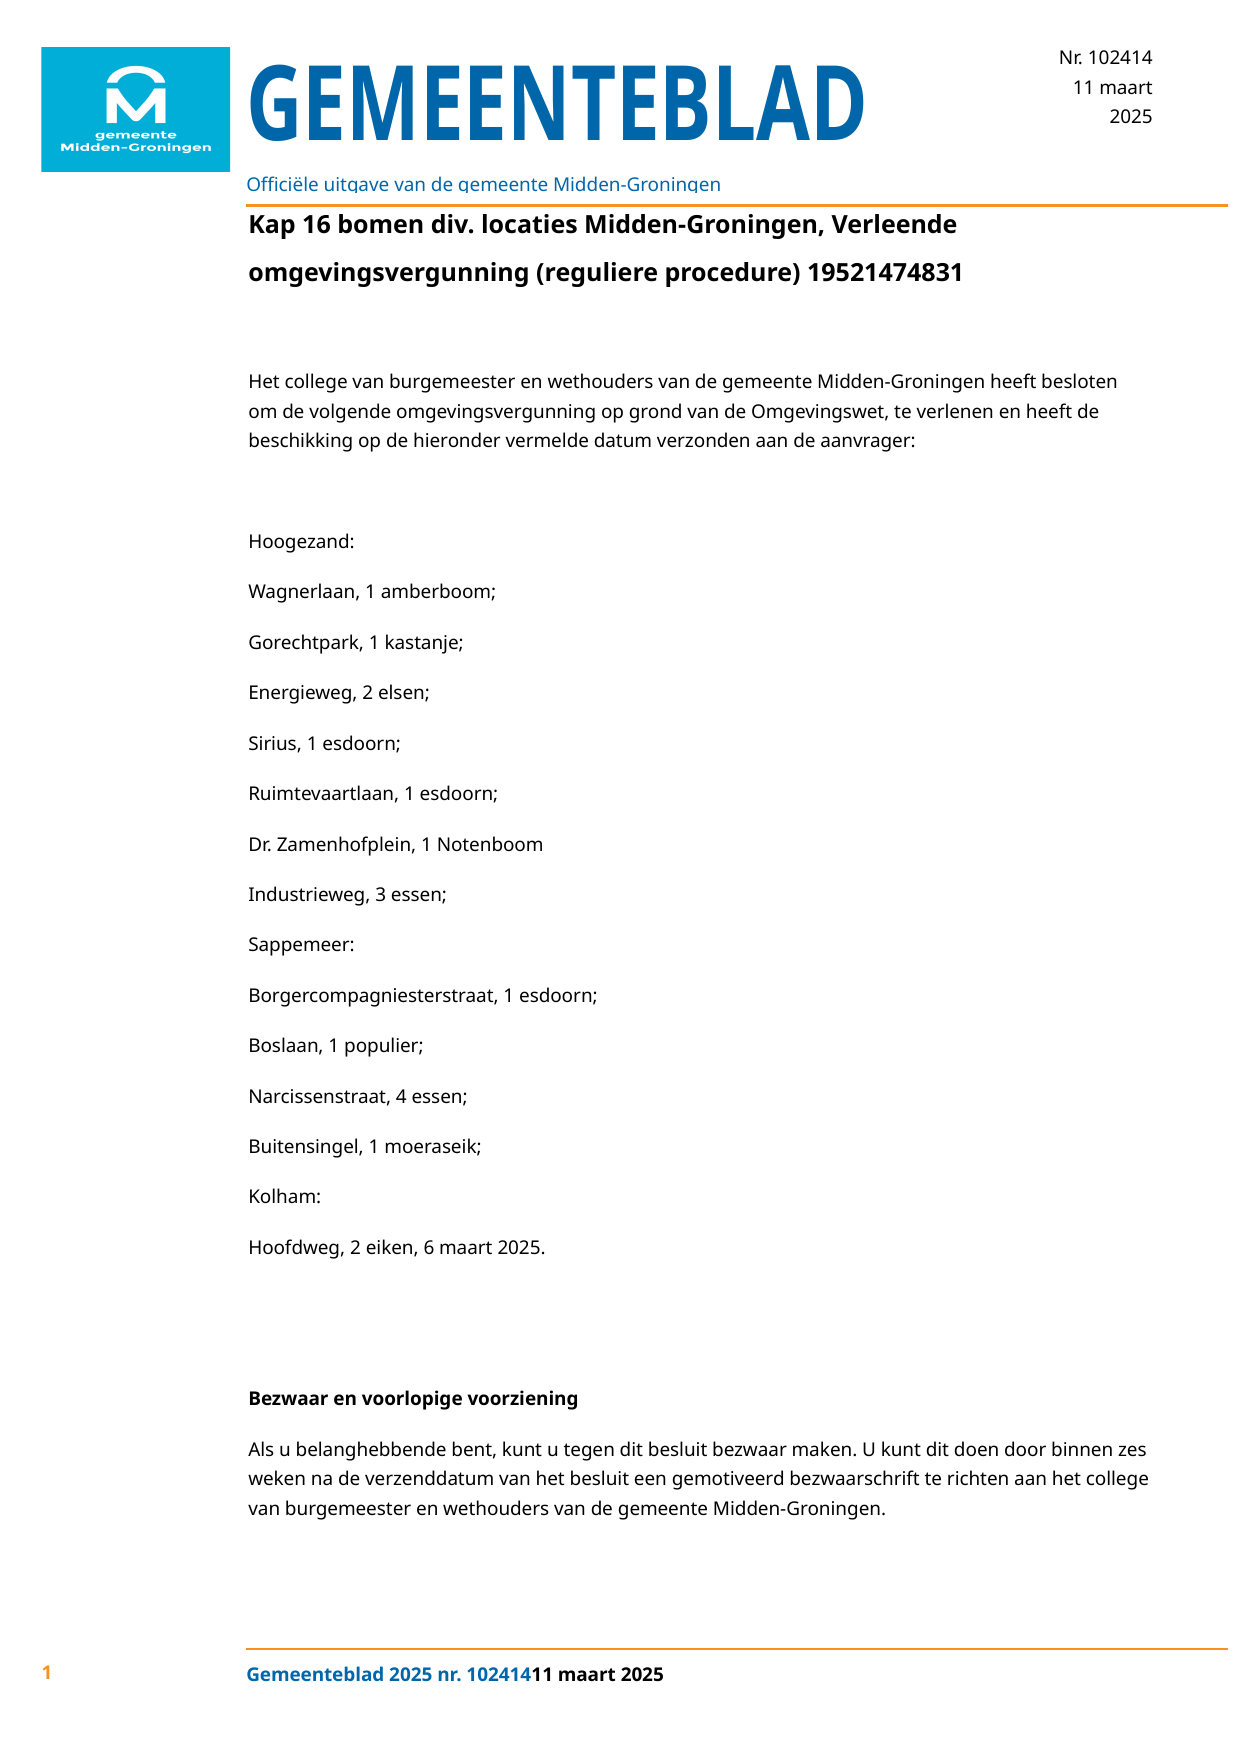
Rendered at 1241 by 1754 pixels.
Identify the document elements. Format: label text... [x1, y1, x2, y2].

text Kolham: [248, 1184, 1152, 1209]
text Borgercompagniesterstraat, 1 esdoorn; [248, 982, 1152, 1008]
text Gorechtpark, 1 kastanje; [248, 629, 1152, 655]
text Industrieweg, 3 essen; [248, 881, 1152, 907]
text Het college van burgemeester en wethouders van de gemeente Midden-Groningen heeft besloten om de volgende omgevingsvergunning op grond van de Omgevingswet, te verlenen en heeft de beschikking op de hieronder vermelde datum verzonden aan de aanvrager: [248, 368, 1152, 453]
text Hoofdweg, 2 eiken, 6 maart 2025. [248, 1234, 1152, 1260]
text Boslaan, 1 populier; [248, 1032, 1152, 1058]
text Dr. Zamenhofplein, 1 Notenboom [248, 831, 1152, 857]
text Energieweg, 2 elsen; [248, 679, 1152, 705]
picture [108, 66, 164, 82]
text Bezwaar en voorlopige voorziening [248, 1385, 1152, 1411]
text Als u belanghebbende bent, kunt u tegen dit besluit bezwaar maken. U kunt dit doen door binnen zes weken na de verzenddatum van het besluit een gemotiveerd bezwaarschrift te richten aan het college van burgemeester en wethouders van de gemeente Midden-Groningen. [248, 1436, 1152, 1521]
text Narcissenstraat, 4 essen; [248, 1083, 1152, 1109]
text Kap 16 bomen div. locaties Midden-Groningen, Verleende omgevingsvergunning (reguliere procedure) 19521474831 [248, 207, 1152, 288]
text Ruimtevaartlaan, 1 esdoorn; [248, 780, 1152, 806]
picture [184, 146, 190, 153]
text Buitensingel, 1 moeraseik; [248, 1133, 1152, 1159]
text Wagnerlaan, 1 amberboom; [248, 579, 1152, 604]
text Sirius, 1 esdoorn; [248, 730, 1152, 756]
text Sappemeer: [248, 932, 1152, 957]
text Hoogezand: [248, 528, 1152, 554]
picture [107, 89, 165, 122]
